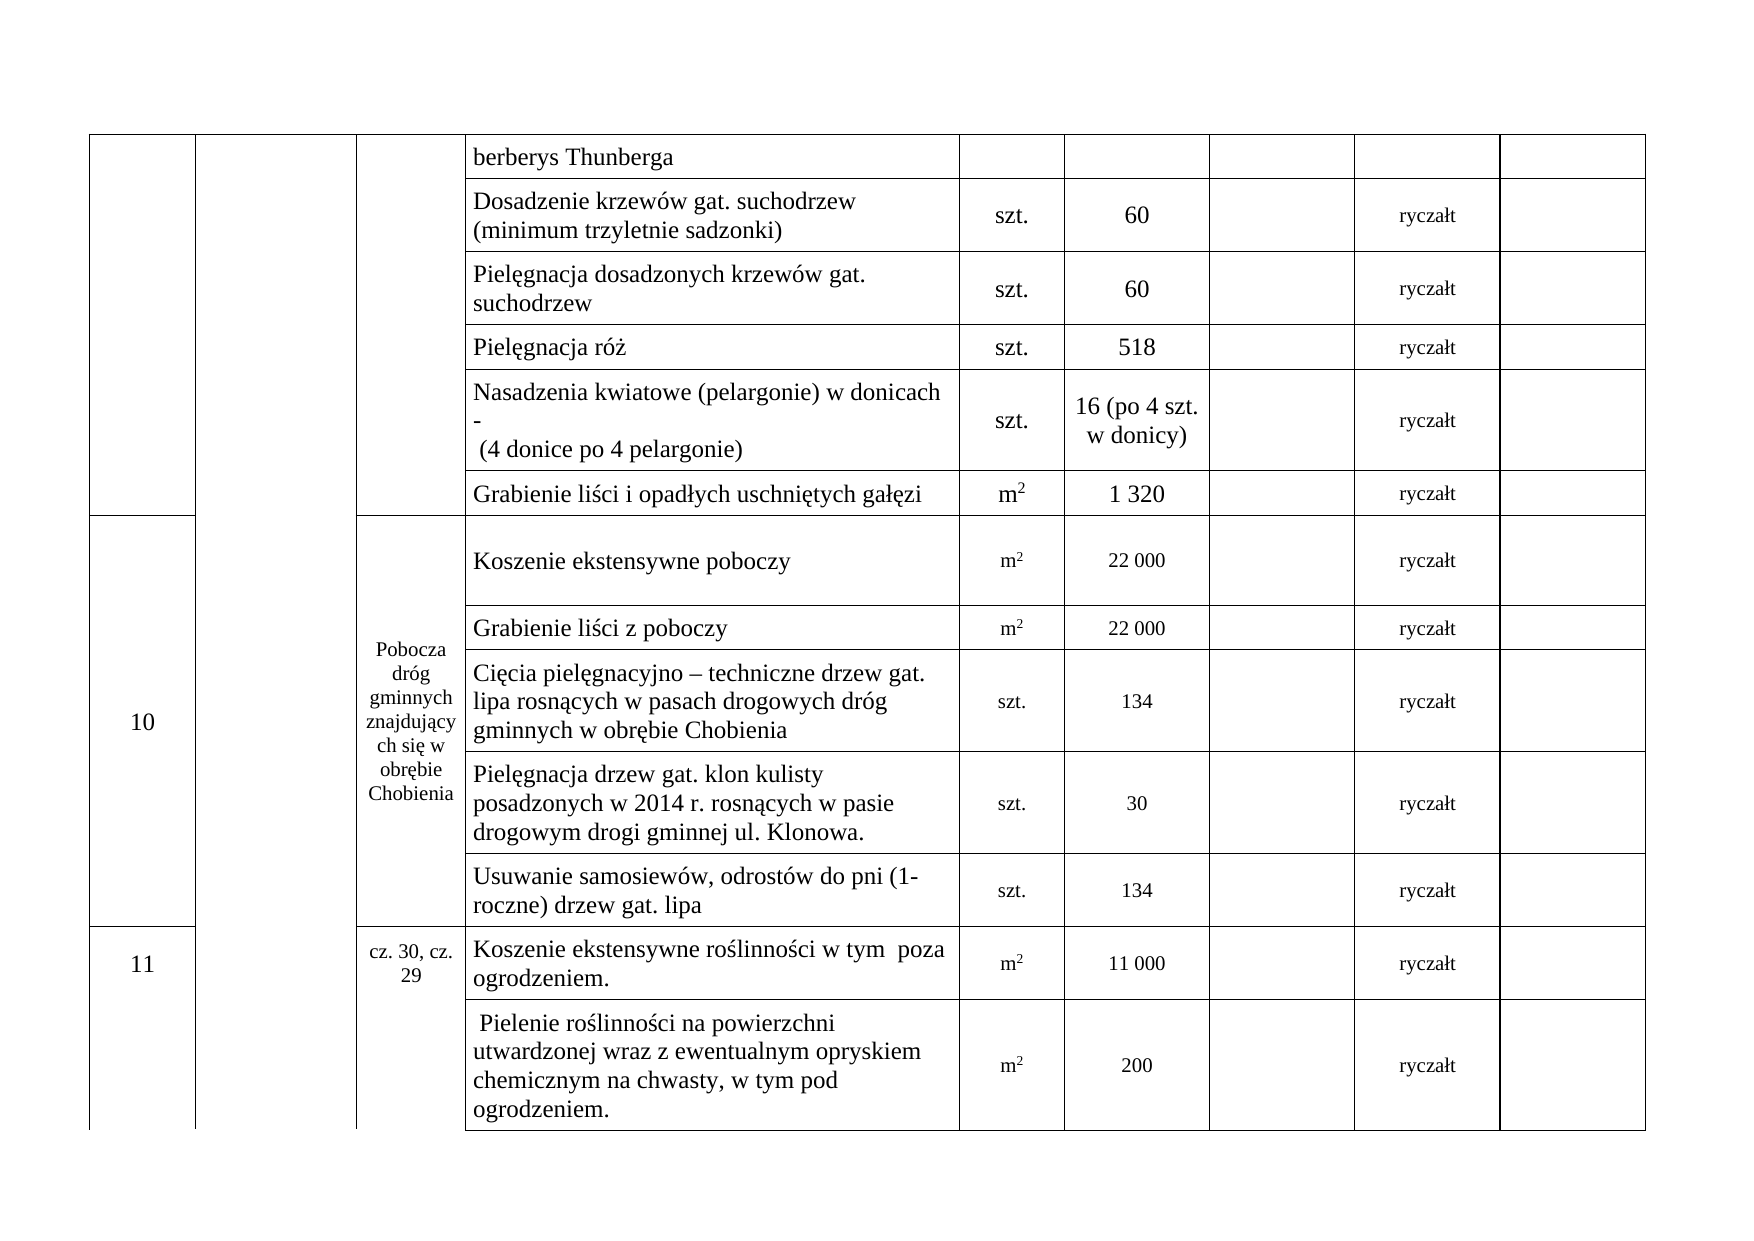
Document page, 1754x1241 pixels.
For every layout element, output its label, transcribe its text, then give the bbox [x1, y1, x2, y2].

table_cell berberys Thunberga [466, 135, 959, 178]
table_cell [1501, 606, 1645, 649]
table_cell szt. [960, 252, 1064, 324]
table_cell szt. [960, 179, 1064, 251]
table_cell m2 [960, 927, 1064, 999]
table_cell 11 000 [1065, 927, 1209, 999]
table_cell [1210, 179, 1354, 251]
table_cell [1210, 752, 1354, 853]
table_cell [1501, 179, 1645, 251]
table_cell Pielęgnacja róż [466, 325, 959, 368]
table_cell [1501, 516, 1645, 605]
table_cell szt. [960, 854, 1064, 926]
table_cell [196, 135, 356, 926]
table_cell ryczałt [1355, 370, 1499, 470]
table_cell 200 [1065, 1000, 1209, 1130]
table_cell [1210, 927, 1354, 999]
table_cell m2 [960, 606, 1064, 649]
table_cell m2 [960, 516, 1064, 605]
table_cell szt. [960, 752, 1064, 853]
table_cell [960, 135, 1064, 178]
table_cell ryczałt [1355, 252, 1499, 324]
table_cell Koszenie ekstensywne poboczy [466, 516, 959, 605]
table_cell ryczałt [1355, 179, 1499, 251]
table_cell 22 000 [1065, 516, 1209, 605]
table_cell Nasadzenia kwiatowe (pelargonie) w donicach - (4 donice po 4 pelargonie) [466, 370, 959, 470]
table_cell Dosadzenie krzewów gat. suchodrzew (minimum trzyletnie sadzonki) [466, 179, 959, 251]
table_cell ryczałt [1355, 606, 1499, 649]
table_cell [1501, 325, 1645, 368]
table_cell [1210, 370, 1354, 470]
table_cell 10 [90, 516, 195, 926]
table_cell m2 [960, 1000, 1064, 1130]
table_cell Usuwanie samosiewów, odrostów do pni (1-roczne) drzew gat. lipa [466, 854, 959, 926]
table_cell szt. [960, 650, 1064, 751]
table_cell [357, 135, 465, 515]
table_cell [1210, 325, 1354, 368]
table_cell [1065, 135, 1209, 178]
table_cell [1501, 252, 1645, 324]
table_cell [1210, 854, 1354, 926]
table_cell 22 000 [1065, 606, 1209, 649]
table_cell Pielenie roślinności na powierzchni utwardzonej wraz z ewentualnym opryskiem chemicznym na chwasty, w tym pod ogrodzeniem. [466, 1000, 959, 1130]
table_cell [1501, 370, 1645, 470]
table_cell [1501, 752, 1645, 853]
table_cell 11 [90, 927, 195, 999]
table_cell [1355, 135, 1499, 178]
table_cell [90, 999, 195, 1130]
table_cell Koszenie ekstensywne roślinności w tym poza ogrodzeniem. [466, 927, 959, 999]
table_cell Pielęgnacja dosadzonych krzewów gat. suchodrzew [466, 252, 959, 324]
table_cell [1501, 471, 1645, 515]
table_cell [1501, 1000, 1645, 1130]
table_cell [1210, 516, 1354, 605]
table_cell cz. 30, cz. 29 [357, 927, 465, 999]
table_cell [1210, 252, 1354, 324]
table_cell 60 [1065, 179, 1209, 251]
table_cell [1210, 135, 1354, 178]
table_cell [356, 999, 465, 1130]
table_cell [1501, 927, 1645, 999]
table_cell Pielęgnacja drzew gat. klon kulisty posadzonych w 2014 r. rosnących w pasie drogowym drogi gminnej ul. Klonowa. [466, 752, 959, 853]
table_cell szt. [960, 325, 1064, 368]
table_cell ryczałt [1355, 927, 1499, 999]
table_cell [1501, 135, 1645, 178]
table_cell [1210, 1000, 1354, 1130]
table_cell [1210, 650, 1354, 751]
table_cell 518 [1065, 325, 1209, 368]
table_cell [1210, 471, 1354, 515]
table_cell [90, 135, 195, 515]
table_cell ryczałt [1355, 471, 1499, 515]
table_cell ryczałt [1355, 516, 1499, 605]
table_cell [196, 926, 356, 999]
table_cell 1 320 [1065, 471, 1209, 515]
table_cell Grabienie liści i opadłych uschniętych gałęzi [466, 471, 959, 515]
table_cell Cięcia pielęgnacyjno – techniczne drzew gat. lipa rosnących w pasach drogowych dróg gminnych w obrębie Chobienia [466, 650, 959, 751]
table_cell ryczałt [1355, 1000, 1499, 1130]
table_cell [1501, 650, 1645, 751]
table_cell m2 [960, 471, 1064, 515]
table_cell 134 [1065, 854, 1209, 926]
table_cell Grabienie liści z poboczy [466, 606, 959, 649]
table_cell ryczałt [1355, 854, 1499, 926]
table_cell ryczałt [1355, 650, 1499, 751]
table_cell Pobocza dróg gminnych znajdujących się w obrębie Chobienia [357, 516, 465, 926]
table_cell [1210, 606, 1354, 649]
table_cell szt. [960, 370, 1064, 470]
table_cell 30 [1065, 752, 1209, 853]
table_cell [195, 999, 356, 1130]
table_cell 60 [1065, 252, 1209, 324]
table_cell ryczałt [1355, 752, 1499, 853]
table_cell 134 [1065, 650, 1209, 751]
table_cell 16 (po 4 szt. w donicy) [1065, 370, 1209, 470]
table_cell [1501, 854, 1645, 926]
table_cell ryczałt [1355, 325, 1499, 368]
